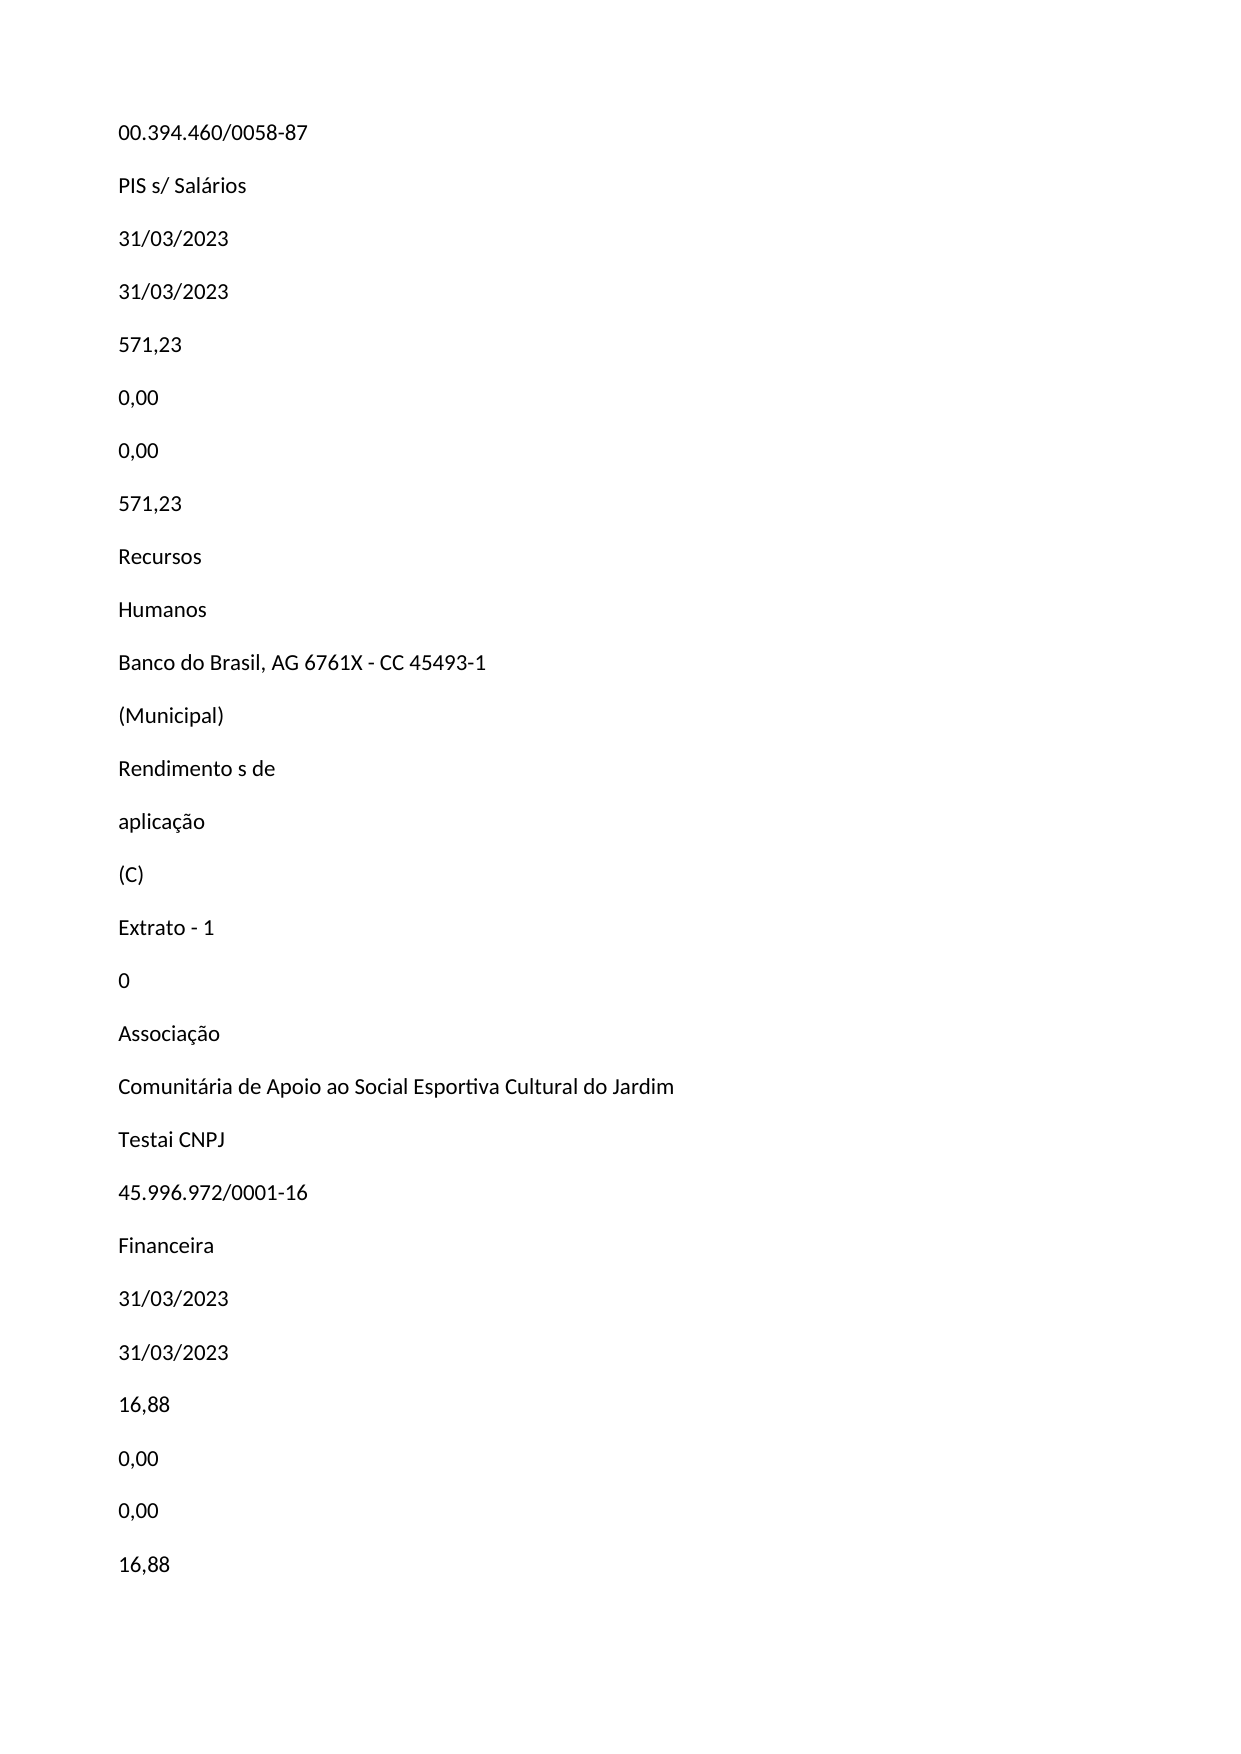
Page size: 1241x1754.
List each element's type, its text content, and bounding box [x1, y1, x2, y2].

text 31/03/2023 [118, 1284, 1122, 1313]
text 0,00 [118, 436, 1122, 464]
text 31/03/2023 [118, 277, 1122, 305]
text 31/03/2023 [118, 224, 1122, 252]
text (Municipal) [118, 701, 1122, 729]
text Testai CNPJ [118, 1126, 1122, 1153]
text Banco do Brasil, AG 6761X - CC 45493-1 [118, 648, 1122, 676]
text Extrato - 1 [118, 913, 1122, 941]
text Associação [118, 1019, 1122, 1047]
text 00.394.460/0058-87 [118, 118, 1122, 146]
text 0 [118, 966, 1122, 994]
text 16,88 [118, 1550, 1122, 1578]
text PIS s/ Salários [118, 171, 1122, 199]
text Financeira [118, 1232, 1122, 1259]
text 0,00 [118, 1444, 1122, 1472]
text 0,00 [118, 1497, 1122, 1525]
text 571,23 [118, 489, 1122, 517]
text 45.996.972/0001-16 [118, 1178, 1122, 1207]
text Rendimento s de [118, 754, 1122, 782]
text (C) [118, 860, 1122, 888]
text 571,23 [118, 330, 1122, 358]
text Comunitária de Apoio ao Social Esportiva Cultural do Jardim [118, 1072, 1122, 1101]
text Recursos [118, 542, 1122, 570]
text Humanos [118, 595, 1122, 623]
text 31/03/2023 [118, 1338, 1122, 1366]
text aplicação [118, 807, 1122, 835]
text 0,00 [118, 383, 1122, 411]
text 16,88 [118, 1391, 1122, 1419]
